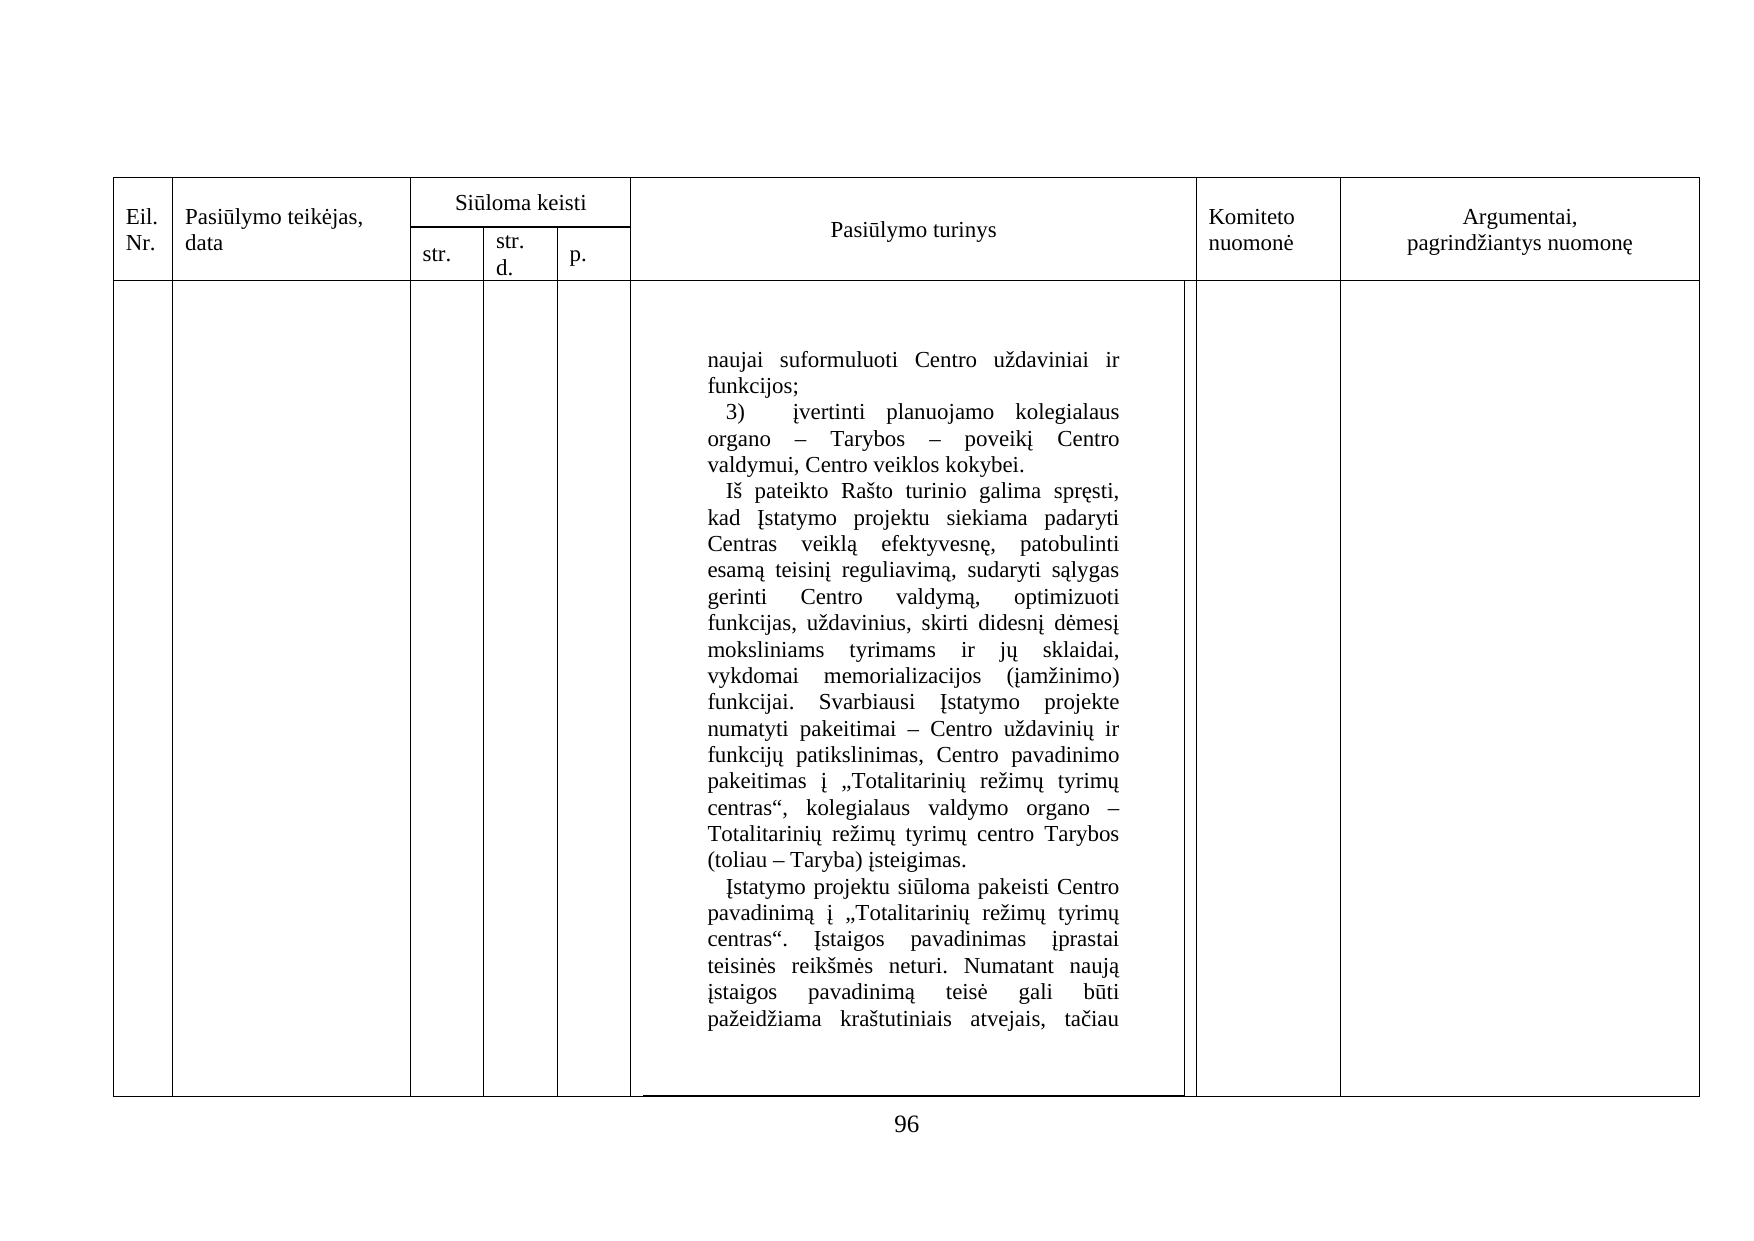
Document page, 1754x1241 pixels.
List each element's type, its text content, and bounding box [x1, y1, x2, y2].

table_cell [173, 281, 410, 1096]
table_header Argumentai, pagrindžiantys nuomonę [1341, 178, 1699, 280]
table_header Pasiūlymo teikėjas, data [173, 178, 410, 280]
table_cell [1341, 281, 1699, 1096]
table_cell str. d. [484, 228, 557, 280]
table_cell [484, 281, 557, 1096]
table_cell p. [558, 228, 630, 280]
table_cell 9. [114, 281, 172, 1096]
table_header Komiteto nuomonė [1197, 178, 1340, 280]
table_cell [1197, 281, 1340, 1096]
table_header Siūloma keisti [411, 178, 630, 226]
table_cell naujai suformuluoti Centro uždaviniai ir funkcijos; 3) įvertinti planuojamo kolegialaus organo – Tarybos – poveikį Centro valdymui, Centro veiklos kokybei. Iš pateikto Rašto turinio galima spręsti, kad Įstatymo projektu siekiama padaryti Centras veiklą efektyvesnę, patobulinti esamą teisinį reguliavimą, sudaryti sąlygas gerinti Centro valdymą, optimizuoti funkcijas, uždavinius, skirti didesnį dėmesį moksliniams tyrimams ir jų sklaidai, vykdomai memorializacijos (įamžinimo) funkcijai. Svarbiausi Įstatymo projekte numatyti pakeitimai – Centro uždavinių ir funkcijų patikslinimas, Centro pavadinimo pakeitimas į „Totalitarinių režimų tyrimų centras“, kolegialaus valdymo organo – Totalitarinių režimų tyrimų centro Tarybos (toliau – Taryba) įsteigimas. Įstatymo projektu siūloma pakeisti Centro pavadinimą į „Totalitarinių režimų tyrimų centras“. Įstaigos pavadinimas įprastai teisinės reikšmės neturi. Numatant naują įstaigos pavadinimą teisė gali būti pažeidžiama kraštutiniais atvejais, tačiau [631, 281, 1184, 1096]
table_header Eil. Nr. [114, 178, 172, 280]
table_header Pasiūlymo turinys [631, 178, 1196, 280]
table_cell str. [411, 228, 483, 280]
table_cell [411, 281, 483, 1096]
table_cell [558, 281, 630, 1096]
